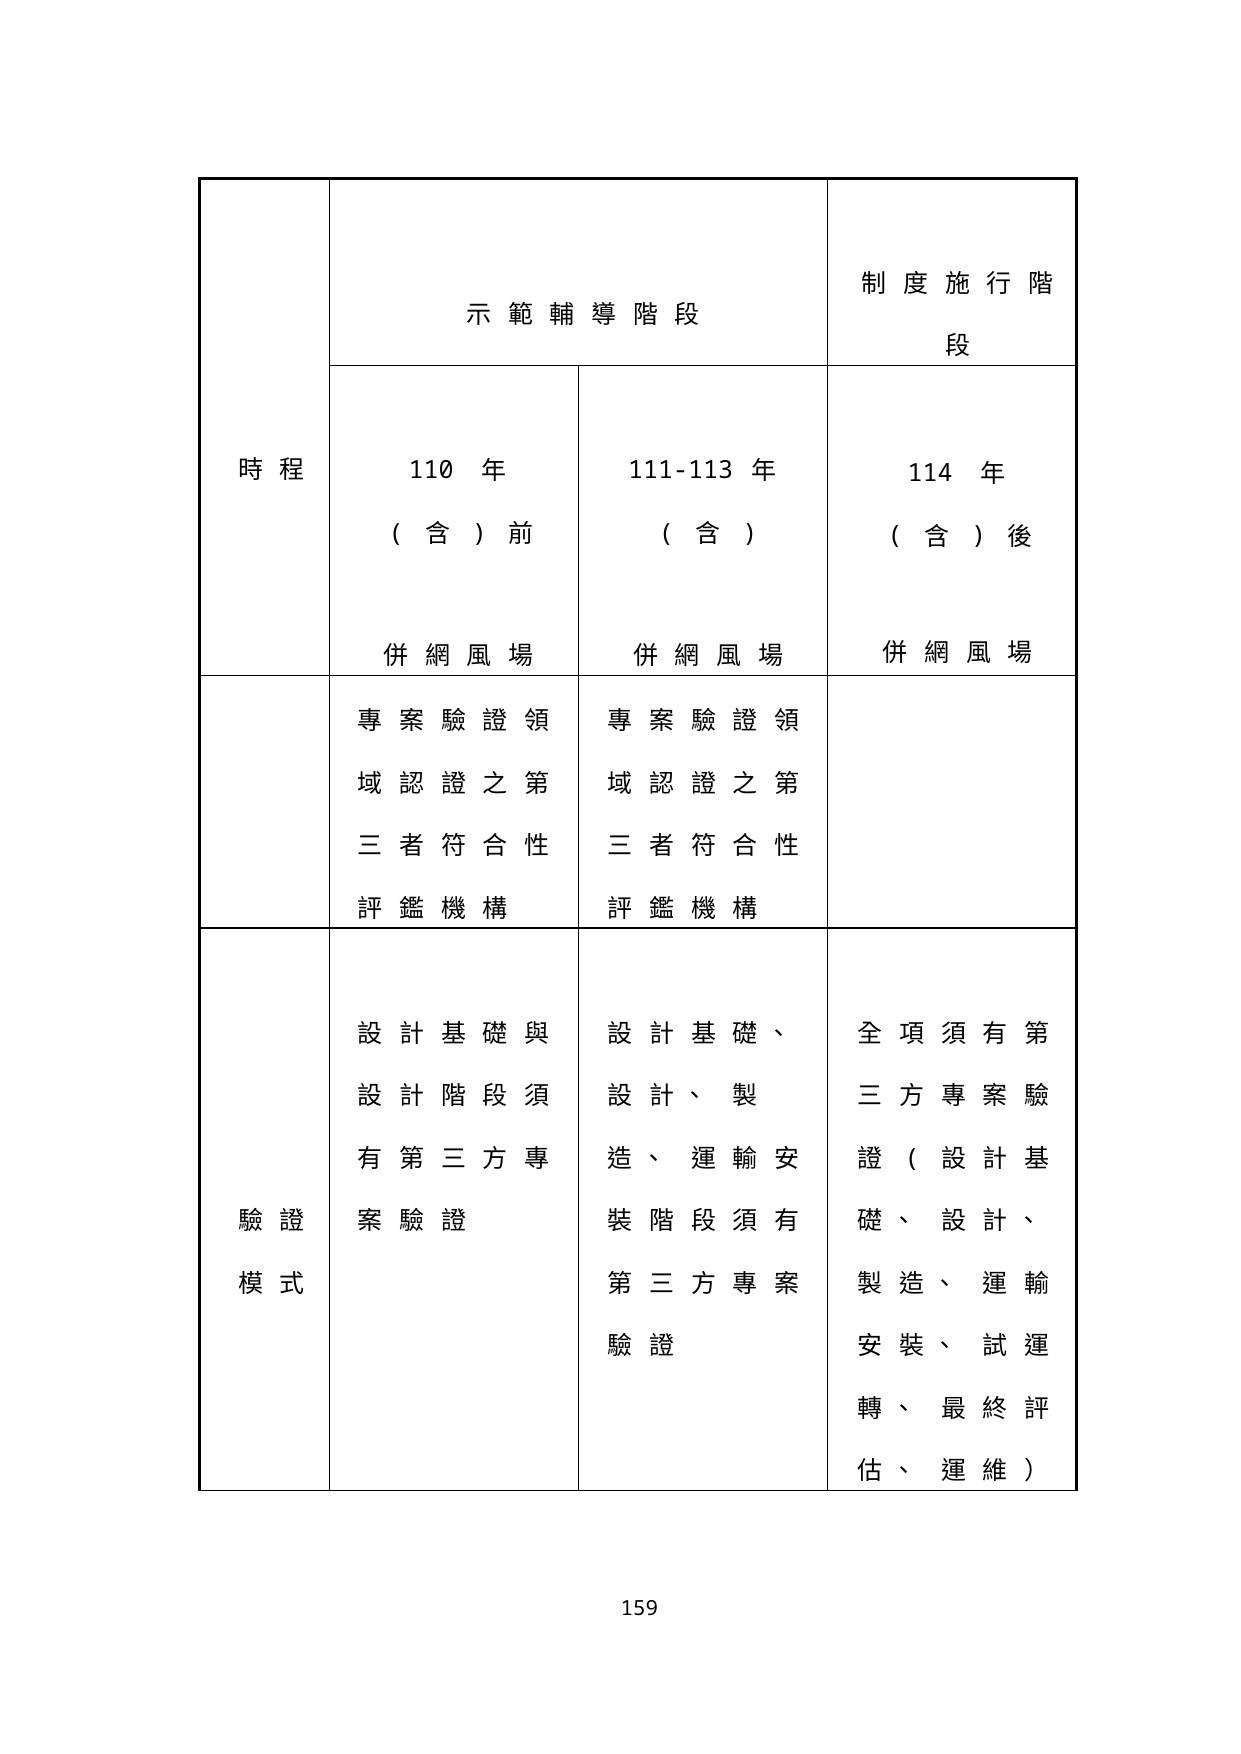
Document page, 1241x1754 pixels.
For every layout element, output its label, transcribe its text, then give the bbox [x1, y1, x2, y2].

table_header 示範輔導階段 [330, 180, 827, 365]
table_header 時程 [201, 180, 329, 674]
table_cell 全項須有第三方專案驗證(設計基礎、設計、製造、運輸安裝、試運轉、最終評估、運維） [828, 929, 1075, 1490]
table_cell [828, 676, 1075, 927]
table_cell 專案驗證領域認證之第三者符合性評鑑機構 [330, 676, 578, 927]
table_cell 111-113年(含) 併網風場 [579, 366, 827, 674]
table_header 制度施行階段 [828, 180, 1075, 365]
table_cell 114年(含)後 併網風場 [828, 366, 1075, 674]
table_cell 110年(含)前 併網風場 [330, 366, 578, 674]
table_cell 專案驗證領域認證之第三者符合性評鑑機構 [579, 676, 827, 927]
table_cell [201, 676, 329, 927]
table_cell 設計基礎與設計階段須有第三方專案驗證 [330, 929, 578, 1490]
table_cell 驗證模式 [201, 929, 329, 1490]
table_cell 設計基礎、設計、製造、運輸安裝階段須有第三方專案驗證 [579, 929, 827, 1490]
